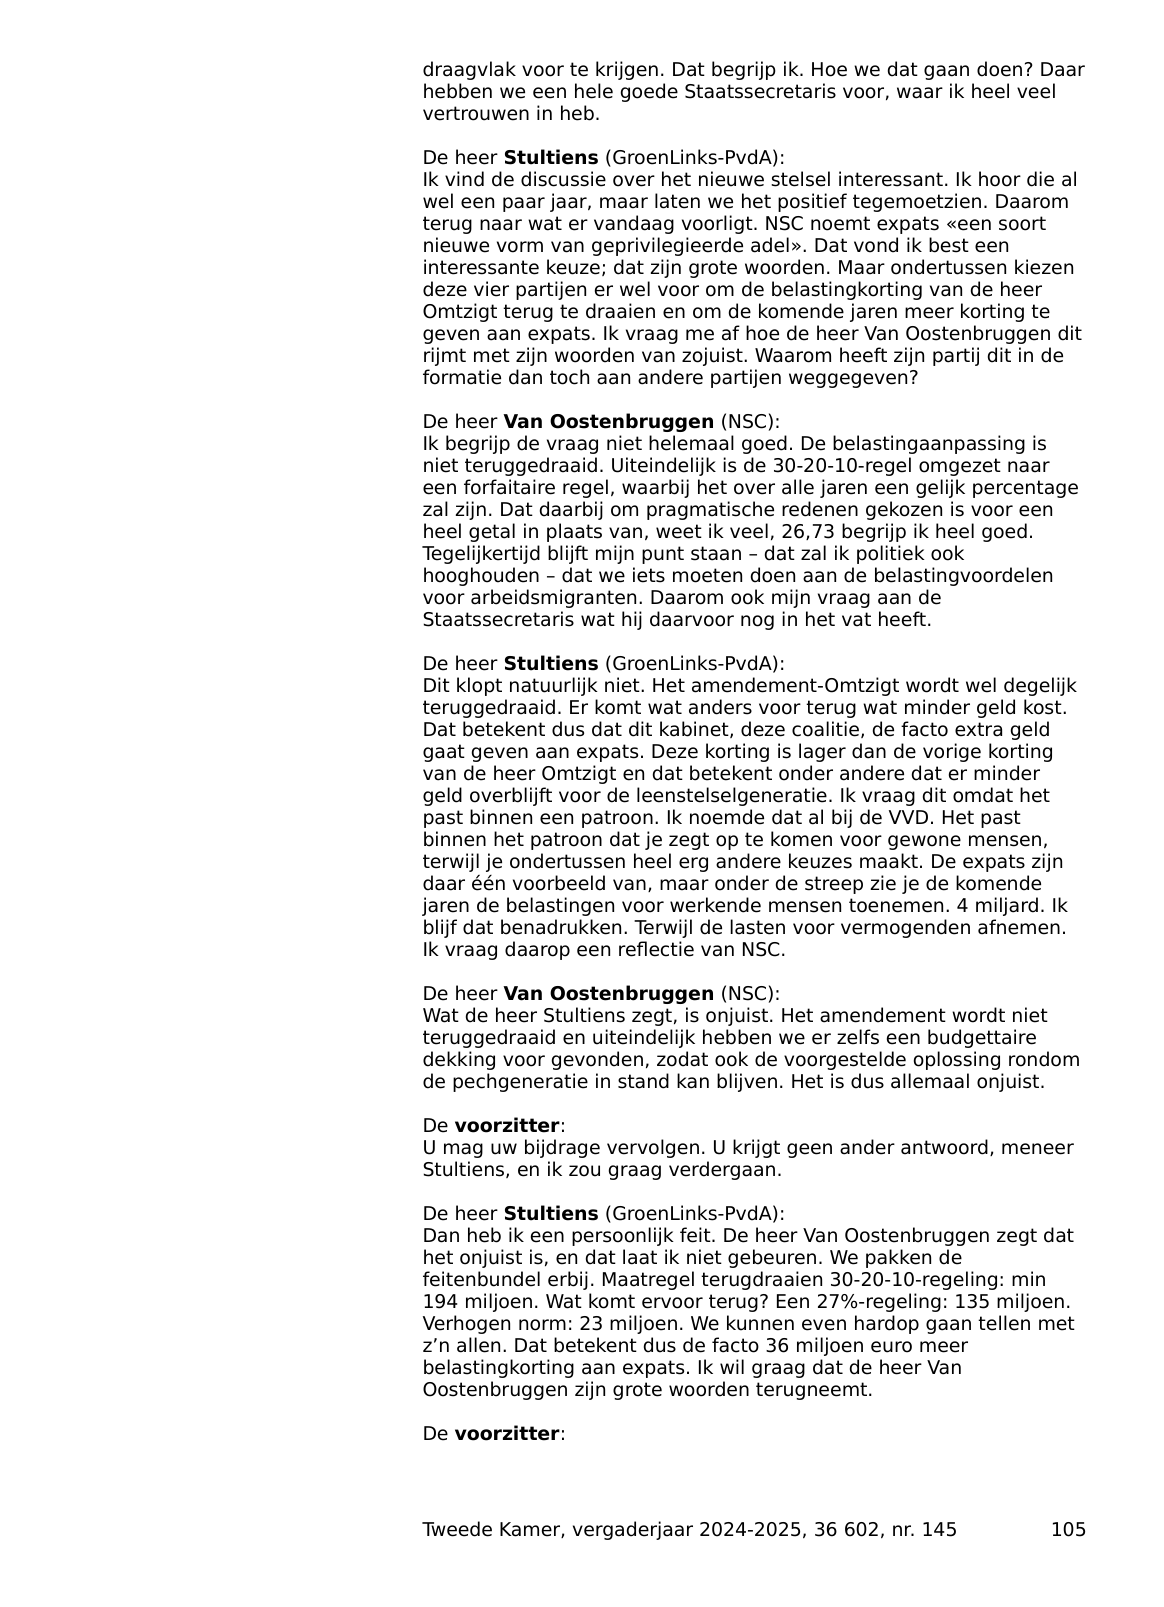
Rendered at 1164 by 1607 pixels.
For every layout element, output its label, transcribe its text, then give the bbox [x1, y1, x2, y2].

text U mag uw bijdrage vervolgen. U krijgt geen ander antwoord, meneer Stultiens, en ik zou graag verdergaan. [422, 1137, 1087, 1181]
text De heer Stultiens (GroenLinks-PvdA): [422, 147, 1087, 169]
text Wat de heer Stultiens zegt, is onjuist. Het amendement wordt niet teruggedraaid en uiteindelijk hebben we er zelfs een budgettaire dekking voor gevonden, zodat ook de voorgestelde oplossing rondom de pechgeneratie in stand kan blijven. Het is dus allemaal onjuist. [422, 1005, 1087, 1093]
text Dan heb ik een persoonlijk feit. De heer Van Oostenbruggen zegt dat het onjuist is, en dat laat ik niet gebeuren. We pakken de feitenbundel erbij. Maatregel terugdraaien 30-20-10-regeling: min 194 miljoen. Wat komt ervoor terug? Een 27%-regeling: 135 miljoen. Verhogen norm: 23 miljoen. We kunnen even hardop gaan tellen met z’n allen. Dat betekent dus de facto 36 miljoen euro meer belastingkorting aan expats. Ik wil graag dat de heer Van Oostenbruggen zijn grote woorden terugneemt. [422, 1225, 1087, 1401]
text De voorzitter: [422, 1115, 1087, 1137]
text De voorzitter: [422, 1423, 1087, 1445]
text Ik begrijp de vraag niet helemaal goed. De belastingaanpassing is niet teruggedraaid. Uiteindelijk is de 30-20-10-regel omgezet naar een forfaitaire regel, waarbij het over alle jaren een gelijk percentage zal zijn. Dat daarbij om pragmatische redenen gekozen is voor een heel getal in plaats van, weet ik veel, 26,73 begrijp ik heel goed. Tegelijkertijd blijft mijn punt staan – dat zal ik politiek ook hooghouden – dat we iets moeten doen aan de belastingvoordelen voor arbeidsmigranten. Daarom ook mijn vraag aan de Staatssecretaris wat hij daarvoor nog in het vat heeft. [422, 433, 1087, 631]
text draagvlak voor te krijgen. Dat begrijp ik. Hoe we dat gaan doen? Daar hebben we een hele goede Staatssecretaris voor, waar ik heel veel vertrouwen in heb. [422, 59, 1087, 125]
text De heer Stultiens (GroenLinks-PvdA): [422, 653, 1087, 675]
text De heer Stultiens (GroenLinks-PvdA): [422, 1203, 1087, 1225]
text Dit klopt natuurlijk niet. Het amendement-Omtzigt wordt wel degelijk teruggedraaid. Er komt wat anders voor terug wat minder geld kost. Dat betekent dus dat dit kabinet, deze coalitie, de facto extra geld gaat geven aan expats. Deze korting is lager dan de vorige korting van de heer Omtzigt en dat betekent onder andere dat er minder geld overblijft voor de leenstelselgeneratie. Ik vraag dit omdat het past binnen een patroon. Ik noemde dat al bij de VVD. Het past binnen het patroon dat je zegt op te komen voor gewone mensen, terwijl je ondertussen heel erg andere keuzes maakt. De expats zijn daar één voorbeeld van, maar onder de streep zie je de komende jaren de belastingen voor werkende mensen toenemen. 4 miljard. Ik blijf dat benadrukken. Terwijl de lasten voor vermogenden afnemen. Ik vraag daarop een reflectie van NSC. [422, 675, 1087, 961]
text De heer Van Oostenbruggen (NSC): [422, 983, 1087, 1005]
text Ik vind de discussie over het nieuwe stelsel interessant. Ik hoor die al wel een paar jaar, maar laten we het positief tegemoetzien. Daarom terug naar wat er vandaag voorligt. NSC noemt expats «een soort nieuwe vorm van geprivilegieerde adel». Dat vond ik best een interessante keuze; dat zijn grote woorden. Maar ondertussen kiezen deze vier partijen er wel voor om de belastingkorting van de heer Omtzigt terug te draaien en om de komende jaren meer korting te geven aan expats. Ik vraag me af hoe de heer Van Oostenbruggen dit rijmt met zijn woorden van zojuist. Waarom heeft zijn partij dit in de formatie dan toch aan andere partijen weggegeven? [422, 169, 1087, 389]
text De heer Van Oostenbruggen (NSC): [422, 411, 1087, 433]
